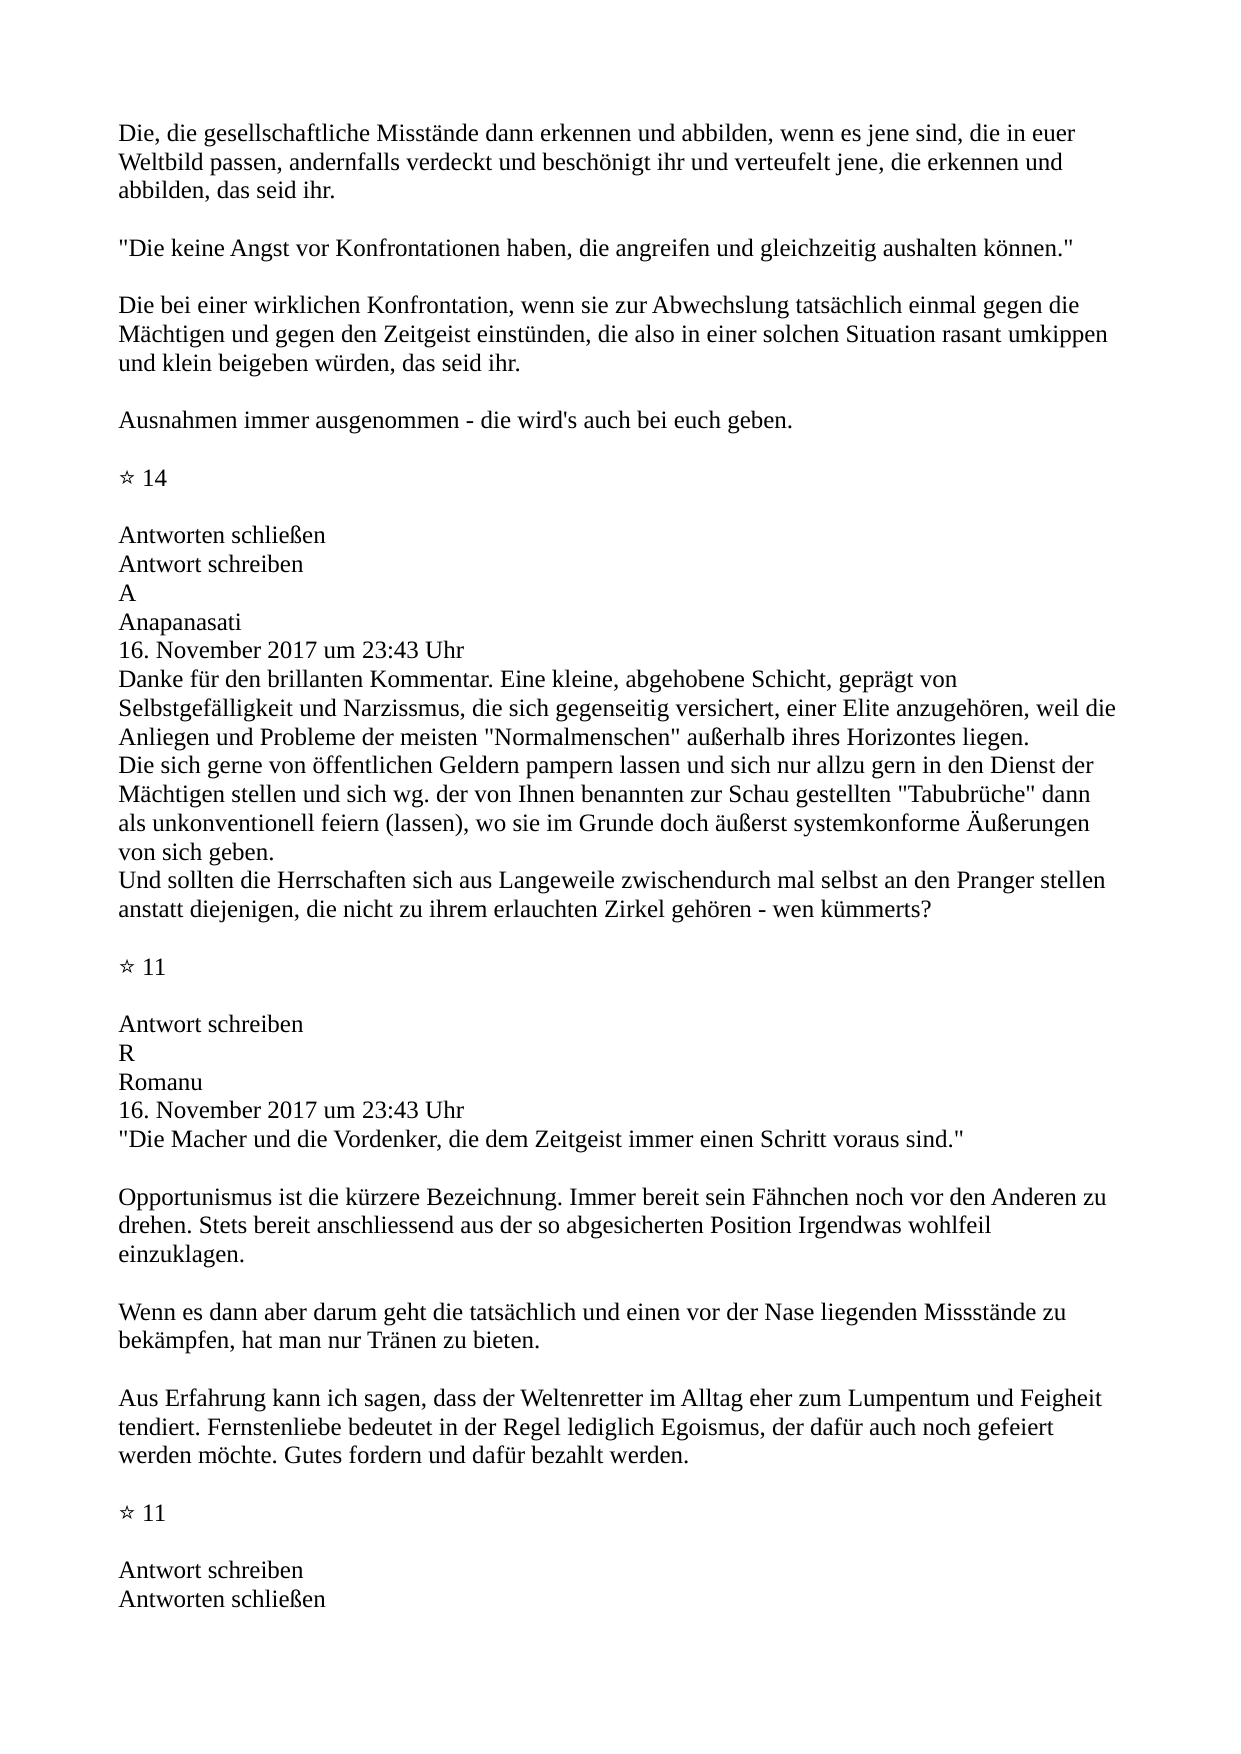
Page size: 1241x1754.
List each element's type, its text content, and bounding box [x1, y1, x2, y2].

text Wenn es dann aber darum geht die tatsächlich und einen vor der Nase liegenden Missstände zu bekämpfen, hat man nur Tränen zu bieten. [118, 1297, 1122, 1354]
text 16. November 2017 um 23:43 Uhr [118, 1096, 1122, 1124]
text Antworten schließen [118, 521, 1122, 549]
text Die bei einer wirklichen Konfrontation, wenn sie zur Abwechslung tatsächlich einmal gegen die Mächtigen und gegen den Zeitgeist einstünden, die also in einer solchen Situation rasant umkippen und klein beigeben würden, das seid ihr. [118, 291, 1122, 377]
text Romanu [118, 1067, 1122, 1096]
text 16. November 2017 um 23:43 Uhr [118, 636, 1122, 664]
text ⭐️ 11 [118, 1498, 1122, 1527]
text Die sich gerne von öffentlichen Geldern pampern lassen und sich nur allzu gern in den Dienst der Mächtigen stellen und sich wg. der von Ihnen benannten zur Schau gestellten "Tabubrüche" dann als unkonventionell feiern (lassen), wo sie im Grunde doch äußerst systemkonforme Äußerungen von sich geben. [118, 751, 1122, 866]
text Antwort schreiben [118, 1556, 1122, 1584]
text Danke für den brillanten Kommentar. Eine kleine, abgehobene Schicht, geprägt von Selbstgefälligkeit und Narzissmus, die sich gegenseitig versichert, einer Elite anzugehören, weil die Anliegen und Probleme der meisten "Normalmenschen" außerhalb ihres Horizontes liegen. [118, 664, 1122, 751]
text Ausnahmen immer ausgenommen - die wird's auch bei euch geben. [118, 406, 1122, 434]
text Antworten schließen [118, 1584, 1122, 1613]
text Antwort schreiben [118, 1009, 1122, 1038]
text Antwort schreiben [118, 549, 1122, 578]
text Aus Erfahrung kann ich sagen, dass der Weltenretter im Alltag eher zum Lumpentum und Feigheit tendiert. Fernstenliebe bedeutet in der Regel lediglich Egoismus, der dafür auch noch gefeiert werden möchte. Gutes fordern und dafür bezahlt werden. [118, 1383, 1122, 1469]
text R [118, 1038, 1122, 1067]
text Opportunismus ist die kürzere Bezeichnung. Immer bereit sein Fähnchen noch vor den Anderen zu drehen. Stets bereit anschliessend aus der so abgesicherten Position Irgendwas wohlfeil einzuklagen. [118, 1182, 1122, 1268]
text "Die keine Angst vor Konfrontationen haben, die angreifen und gleichzeitig aushalten können." [118, 233, 1122, 262]
text ⭐️ 11 [118, 952, 1122, 981]
text Und sollten die Herrschaften sich aus Langeweile zwischendurch mal selbst an den Pranger stellen anstatt diejenigen, die nicht zu ihrem erlauchten Zirkel gehören - wen kümmerts? [118, 866, 1122, 923]
text "Die Macher und die Vordenker, die dem Zeitgeist immer einen Schritt voraus sind." [118, 1124, 1122, 1153]
text ⭐️ 14 [118, 463, 1122, 492]
text Anapanasati [118, 607, 1122, 636]
text Die, die gesellschaftliche Misstände dann erkennen und abbilden, wenn es jene sind, die in euer Weltbild passen, andernfalls verdeckt und beschönigt ihr und verteufelt jene, die erkennen und abbilden, das seid ihr. [118, 118, 1122, 204]
text A [118, 578, 1122, 607]
